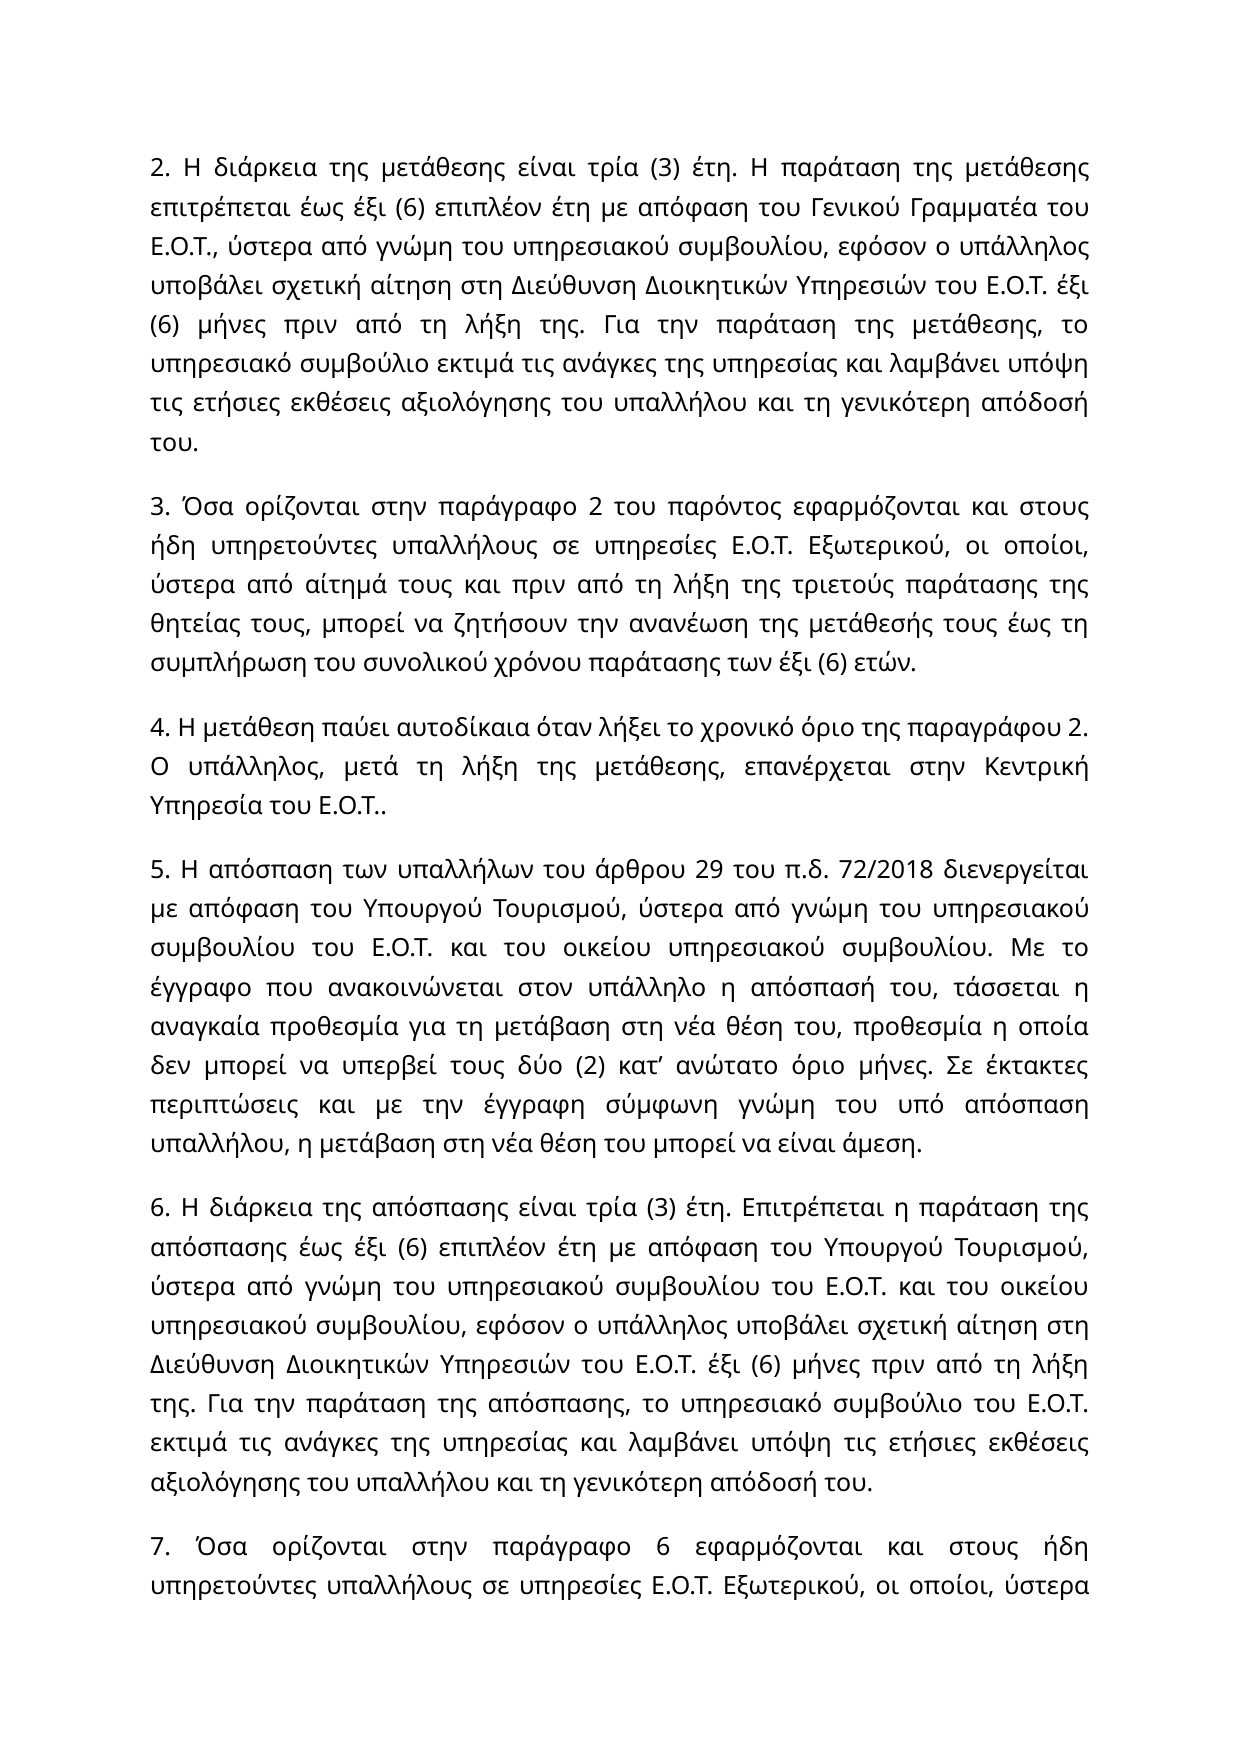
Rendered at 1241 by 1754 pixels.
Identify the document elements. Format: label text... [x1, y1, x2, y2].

text 2. Η διάρκεια της μετάθεσης είναι τρία (3) έτη. Η παράταση της μετάθεσης επιτρέπεται έως έξι (6) επιπλέον έτη με απόφαση του Γενικού Γραμματέα του Ε.Ο.Τ., ύστερα από γνώμη του υπηρεσιακού συμβουλίου, εφόσον ο υπάλληλος υποβάλει σχετική αίτηση στη Διεύθυνση Διοικητικών Υπηρεσιών του Ε.Ο.Τ. έξι (6) μήνες πριν από τη λήξη της. Για την παράταση της μετάθεσης, το υπηρεσιακό συμβούλιο εκτιμά τις ανάγκες της υπηρεσίας και λαμβάνει υπόψη τις ετήσιες εκθέσεις αξιολόγησης του υπαλλήλου και τη γενικότερη απόδοσή του. [150, 150, 1090, 458]
text 4. Η μετάθεση παύει αυτοδίκαια όταν λήξει το χρονικό όριο της παραγράφου 2. Ο υπάλληλος, μετά τη λήξη της μετάθεσης, επανέρχεται στην Κεντρική Υπηρεσία του Ε.Ο.Τ.. [150, 709, 1090, 822]
text 5. Η απόσπαση των υπαλλήλων του άρθρου 29 του π.δ. 72/2018 διενεργείται με απόφαση του Υπουργού Τουρισμού, ύστερα από γνώμη του υπηρεσιακού συμβουλίου του Ε.Ο.Τ. και του οικείου υπηρεσιακού συμβουλίου. Με το έγγραφο που ανακοινώνεται στον υπάλληλο η απόσπασή του, τάσσεται η αναγκαία προθεσμία για τη μετάβαση στη νέα θέση του, προθεσμία η οποία δεν μπορεί να υπερβεί τους δύο (2) κατ’ ανώτατο όριο μήνες. Σε έκτακτες περιπτώσεις και με την έγγραφη σύμφωνη γνώμη του υπό απόσπαση υπαλλήλου, η μετάβαση στη νέα θέση του μπορεί να είναι άμεση. [150, 852, 1090, 1160]
text 3. Όσα ορίζονται στην παράγραφο 2 του παρόντος εφαρμόζονται και στους ήδη υπηρετούντες υπαλλήλους σε υπηρεσίες Ε.Ο.Τ. Εξωτερικού, οι οποίοι, ύστερα από αίτημά τους και πριν από τη λήξη της τριετούς παράτασης της θητείας τους, μπορεί να ζητήσουν την ανανέωση της μετάθεσής τους έως τη συμπλήρωση του συνολικού χρόνου παράτασης των έξι (6) ετών. [150, 488, 1090, 679]
text 6. Η διάρκεια της απόσπασης είναι τρία (3) έτη. Επιτρέπεται η παράταση της απόσπασης έως έξι (6) επιπλέον έτη με απόφαση του Υπουργού Τουρισμού, ύστερα από γνώμη του υπηρεσιακού συμβουλίου του Ε.Ο.Τ. και του οικείου υπηρεσιακού συμβουλίου, εφόσον ο υπάλληλος υποβάλει σχετική αίτηση στη Διεύθυνση Διοικητικών Υπηρεσιών του Ε.Ο.Τ. έξι (6) μήνες πριν από τη λήξη της. Για την παράταση της απόσπασης, το υπηρεσιακό συμβούλιο του Ε.Ο.Τ. εκτιμά τις ανάγκες της υπηρεσίας και λαμβάνει υπόψη τις ετήσιες εκθέσεις αξιολόγησης του υπαλλήλου και τη γενικότερη απόδοσή του. [150, 1190, 1090, 1498]
text 7. Όσα ορίζονται στην παράγραφο 6 εφαρμόζονται και στους ήδη υπηρετούντες υπαλλήλους σε υπηρεσίες Ε.Ο.Τ. Εξωτερικού, οι οποίοι, ύστερα [150, 1528, 1090, 1602]
